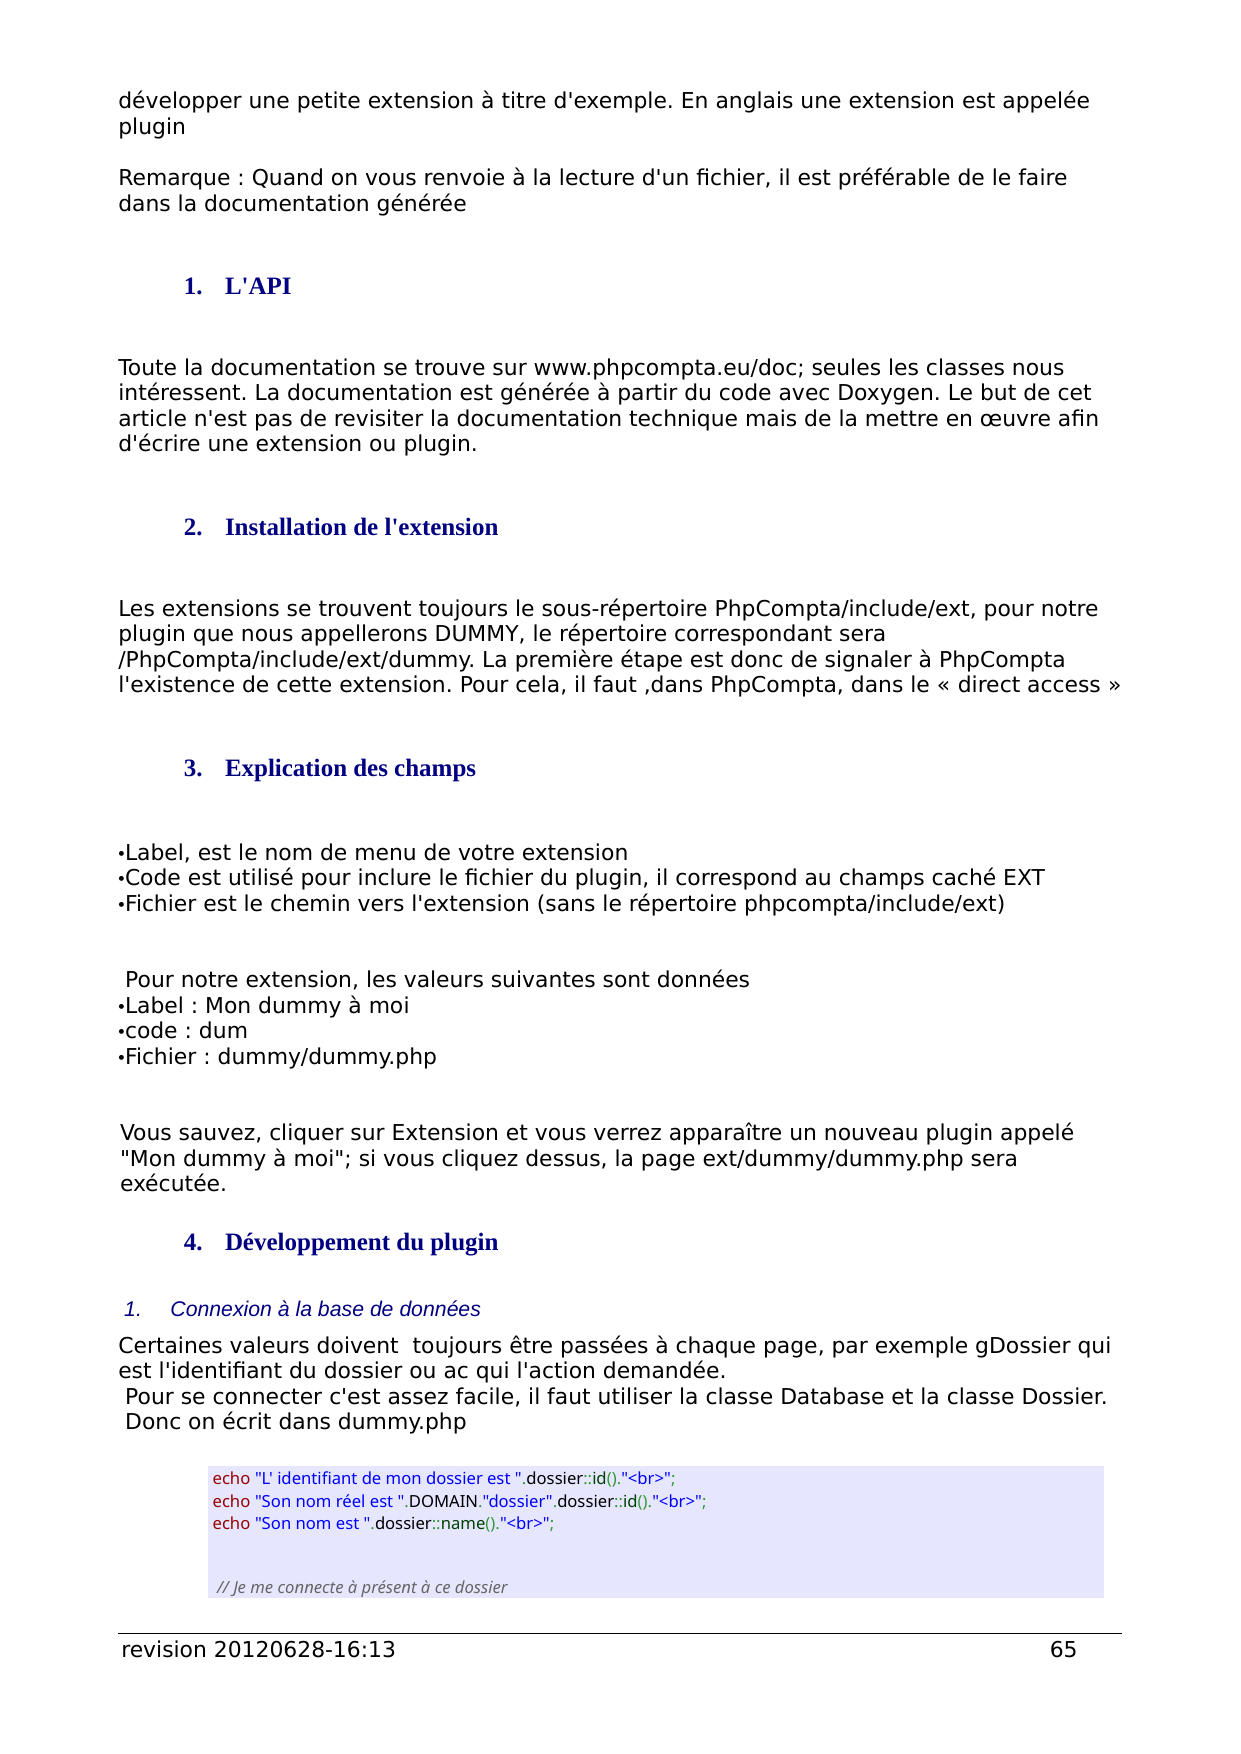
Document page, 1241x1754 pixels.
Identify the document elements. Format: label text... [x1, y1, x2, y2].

list Code est utilisé pour inclure le fichier du plugin, il correspond au champs caché EXT [118, 865, 1122, 891]
text développer une petite extension à titre d'exemple. En anglais une extension est appelée plugin Remarque : Quand on vous renvoie à la lecture d'un fichier, il est préférable de le faire dans la documentation générée [118, 88, 1122, 216]
text Pour se connecter c'est assez facile, il faut utiliser la classe Database et la classe Dossier. [118, 1384, 1122, 1409]
list Label, est le nom de menu de votre extension [118, 840, 1122, 865]
text echo "L' identifiant de mon dossier est ".dossier::id()."<br>"; echo "Son nom réel est ".DOMAIN."dossier".dossier::id()."<br>"; echo "Son nom est ".dossier::name()."<br>"; [208, 1466, 1104, 1557]
text Donc on écrit dans dummy.php [118, 1409, 1122, 1435]
list Label : Mon dummy à moi [118, 993, 1122, 1018]
text Toute la documentation se trouve sur www.phpcompta.eu/doc; seules les classes nous intéressent. La documentation est générée à partir du code avec Doxygen. Le but de cet article n'est pas de revisiter la documentation technique mais de la mettre en œuvre afin d'écrire une extension ou plugin. [118, 329, 1122, 482]
subtitle Développement du plugin [177, 1227, 1122, 1255]
list Fichier : dummy/dummy.php [118, 1044, 1122, 1069]
subtitle Explication des champs [177, 753, 1122, 810]
subtitle Installation de l'extension [177, 512, 1122, 541]
text Certaines valeurs doivent toujours être passées à chaque page, par exemple gDossier qui est l'identifiant du dossier ou ac qui l'action demandée. [118, 1333, 1122, 1384]
text Les extensions se trouvent toujours le sous-répertoire PhpCompta/include/ext, pour notre plugin que nous appellerons DUMMY, le répertoire correspondant sera /PhpCompta/include/ext/dummy. La première étape est donc de signaler à PhpCompta l'existence de cette extension. Pour cela, il faut ,dans PhpCompta, dans le « direct access » [118, 570, 1122, 723]
text Pour notre extension, les valeurs suivantes sont données [118, 967, 1122, 993]
list Fichier est le chemin vers l'extension (sans le répertoire phpcompta/include/ext) [118, 891, 1122, 916]
subtitle L'API [177, 271, 1122, 300]
subtitle Connexion à la base de données [118, 1297, 1122, 1321]
text // Je me connecte à présent à ce dossier [208, 1575, 1104, 1598]
list Vous sauvez, cliquer sur Extension et vous verrez apparaître un nouveau plugin appelé "Mon dummy à moi"; si vous cliquez dessus, la page ext/dummy/dummy.php sera exécutée. [118, 1069, 1122, 1197]
list code : dum [118, 1018, 1122, 1044]
